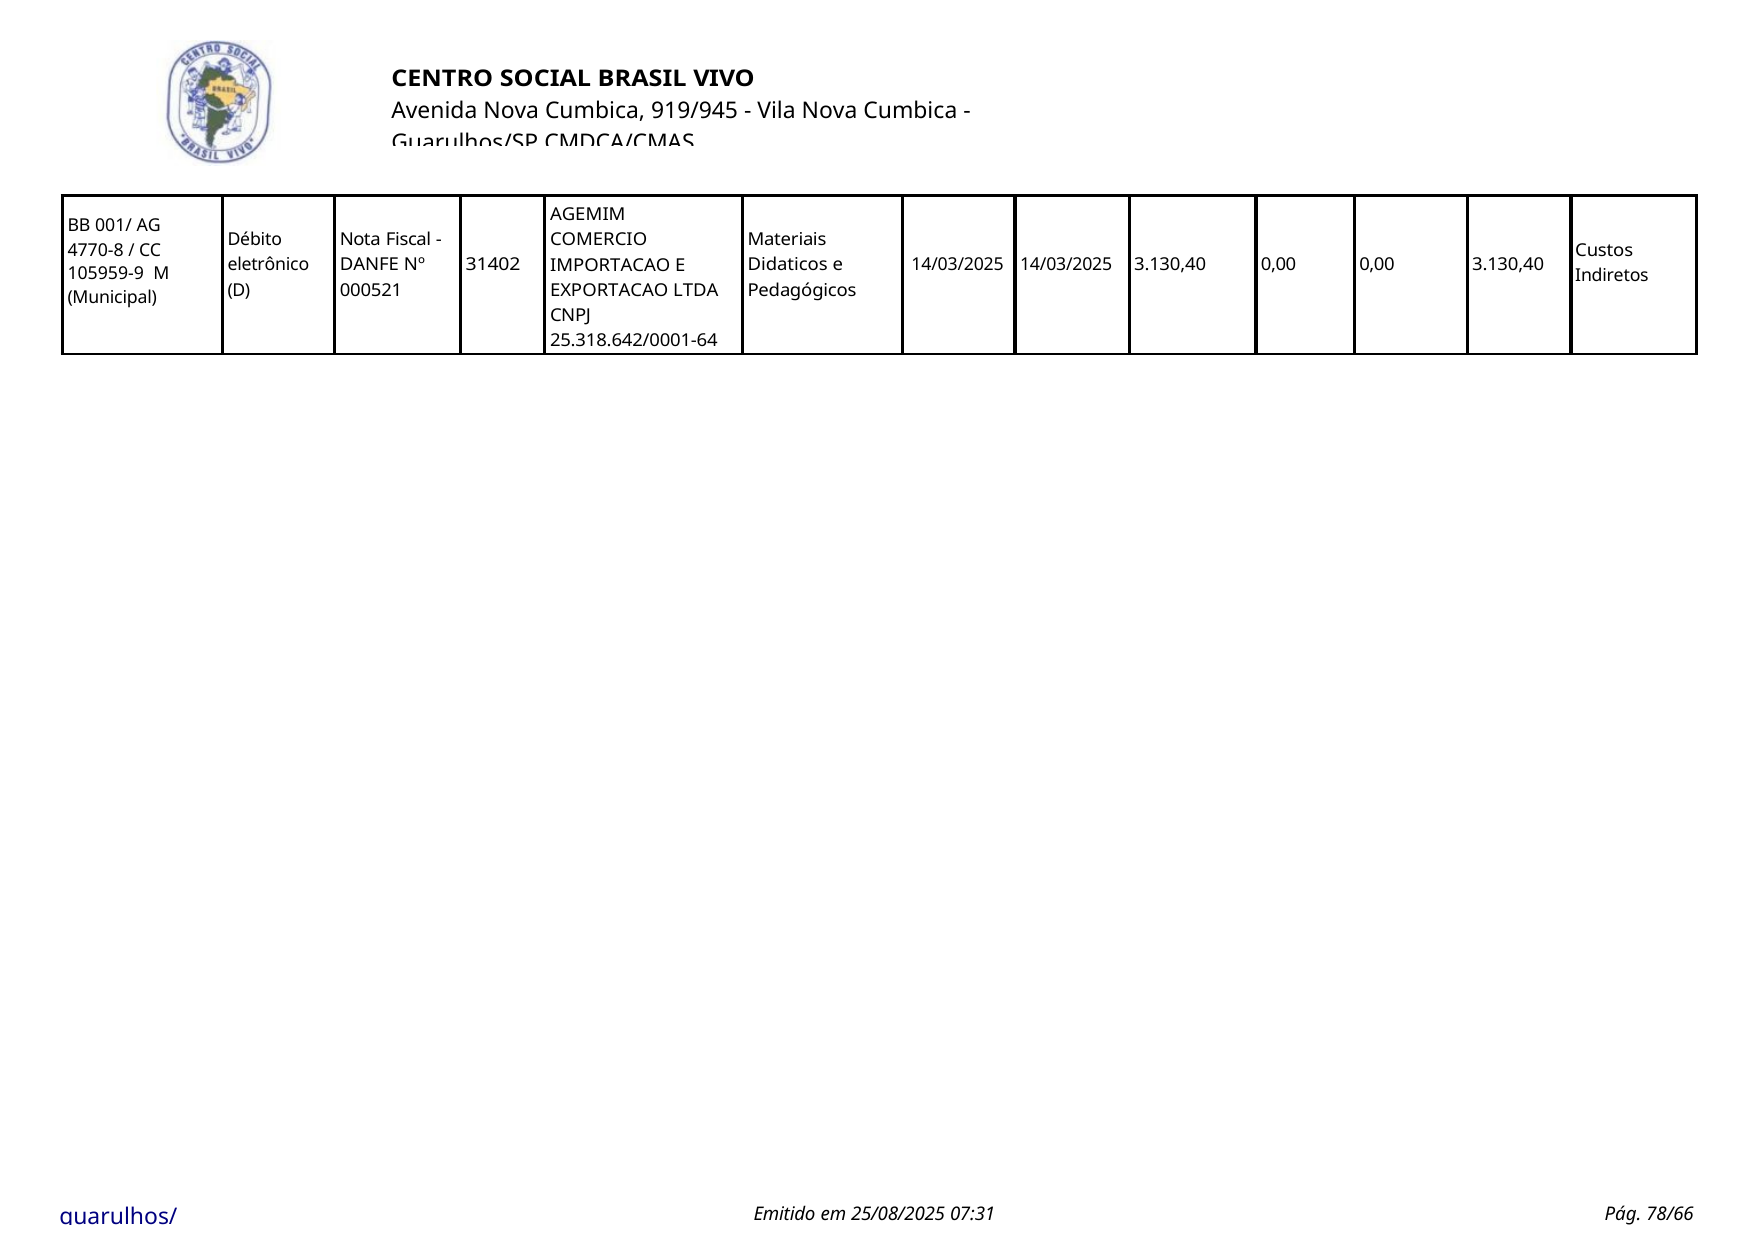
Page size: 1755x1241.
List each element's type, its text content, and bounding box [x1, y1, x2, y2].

table_cell Custos Indiretos [1573, 197, 1695, 353]
table_cell 31402 [462, 197, 543, 353]
table_cell 3.130,40 [1469, 197, 1569, 353]
table_cell 0,00 [1356, 197, 1466, 353]
table_cell Débito eletrônico (D) [224, 197, 333, 353]
table_cell 3.130,40 [1131, 197, 1254, 353]
table_cell AGEMIM COMERCIO IMPORTACAO E EXPORTACAO LTDA CNPJ 25.318.642/0001-64 [546, 197, 741, 353]
table_cell 14/03/2025 [1017, 197, 1128, 353]
table_cell 0,00 [1258, 197, 1353, 353]
table_cell BB 001/ AG 4770-8 / CC 105959-9 M (Municipal) [64, 197, 221, 353]
table_cell Materiais Didaticos e Pedagógicos [744, 197, 901, 353]
table_cell 14/03/2025 [904, 197, 1013, 353]
table_cell Nota Fiscal - DANFE Nº 000521 [336, 197, 459, 353]
